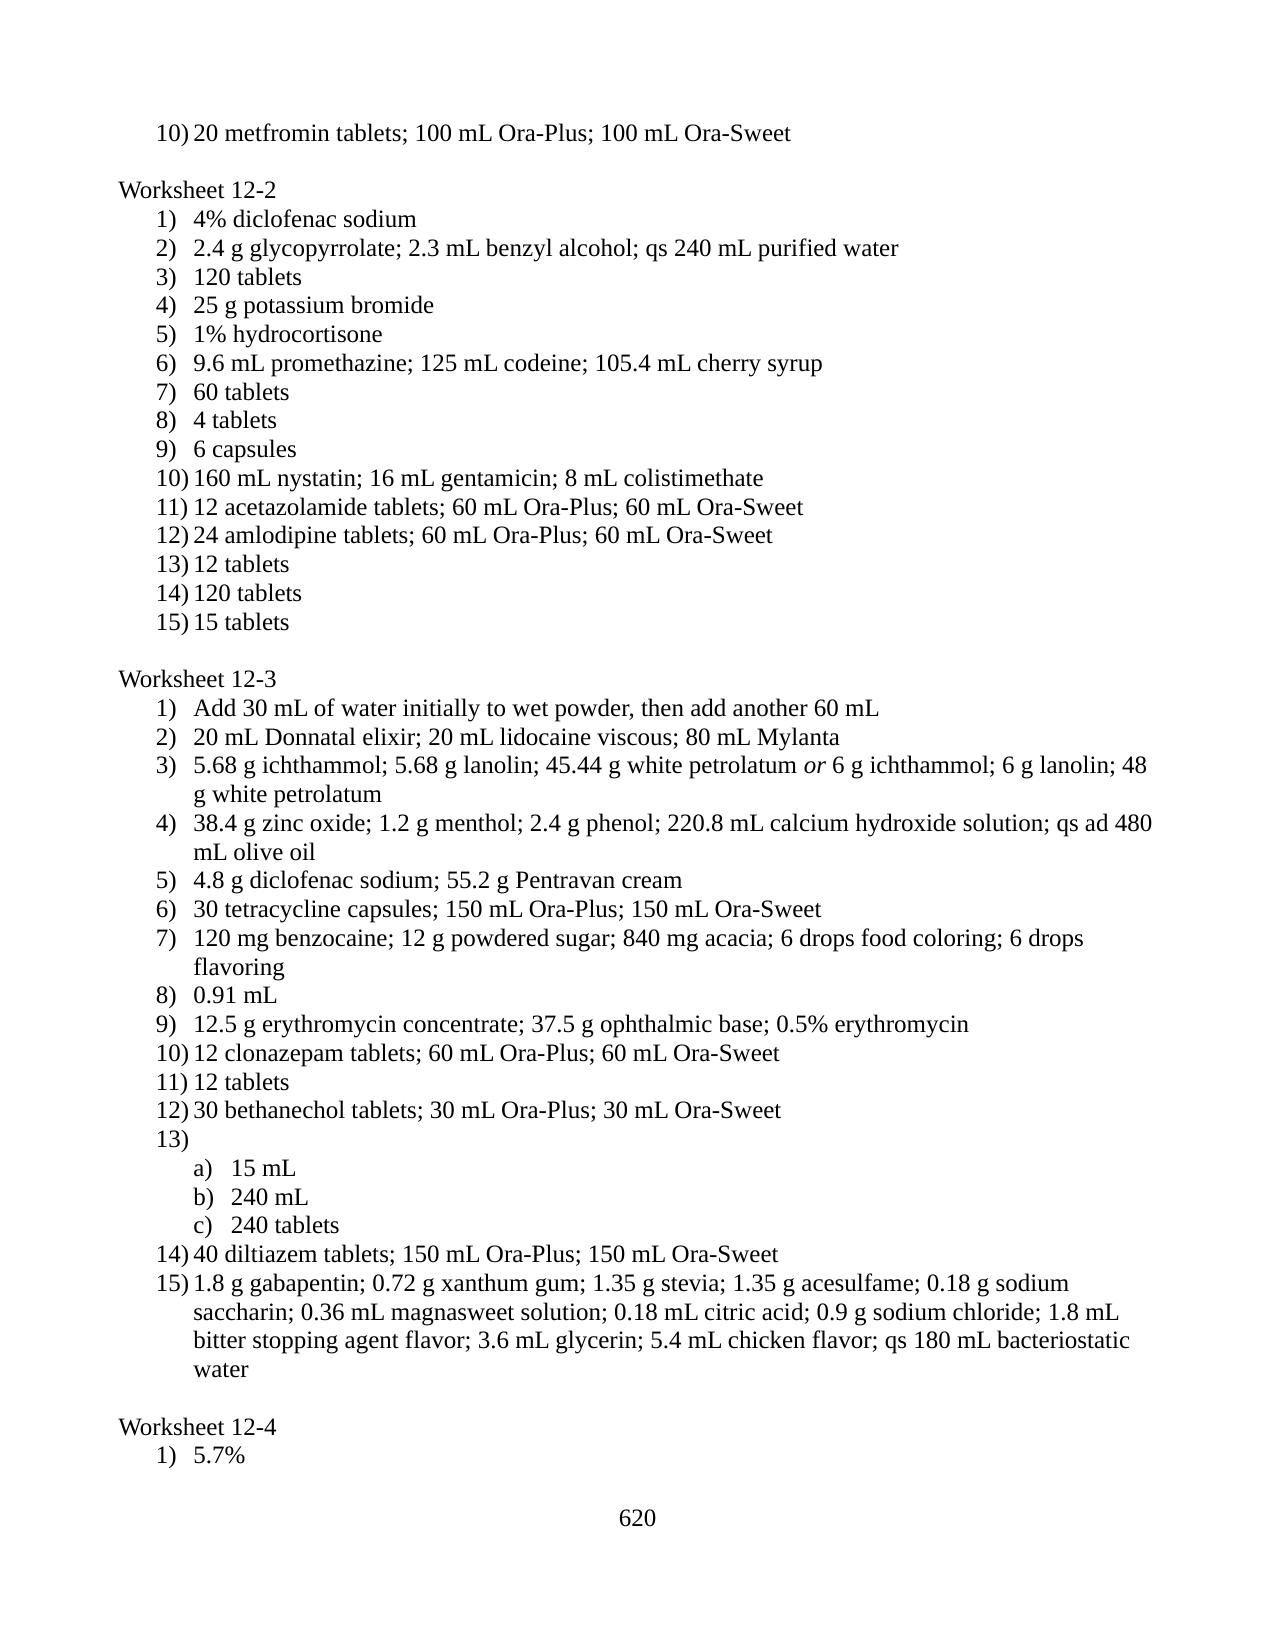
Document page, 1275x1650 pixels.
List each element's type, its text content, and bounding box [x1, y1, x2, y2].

text Worksheet 12-4 [118, 1412, 1157, 1441]
list 20 metfromin tablets; 100 mL Ora-Plus; 100 mL Ora-Sweet [156, 118, 1157, 147]
text Worksheet 12-2 [118, 176, 1157, 204]
list 20 mL Donnatal elixir; 20 mL lidocaine viscous; 80 mL Mylanta [156, 722, 1157, 751]
list 40 diltiazem tablets; 150 mL Ora-Plus; 150 mL Ora-Sweet [156, 1239, 1157, 1268]
list 6 capsules [156, 434, 1157, 463]
list 0.91 mL [156, 981, 1157, 1009]
list 120 mg benzocaine; 12 g powdered sugar; 840 mg acacia; 6 drops food coloring; 6 drops flavoring [156, 923, 1157, 981]
list 1.8 g gabapentin; 0.72 g xanthum gum; 1.35 g stevia; 1.35 g acesulfame; 0.18 g sodium saccharin; 0.36 mL magnasweet solution; 0.18 mL citric acid; 0.9 g sodium chloride; 1.8 mL bitter stopping agent flavor; 3.6 mL glycerin; 5.4 mL chicken flavor; qs 180 mL bacteriostatic water [156, 1268, 1157, 1383]
list 120 tablets [156, 578, 1157, 607]
list 38.4 g zinc oxide; 1.2 g menthol; 2.4 g phenol; 220.8 mL calcium hydroxide solution; qs ad 480 mL olive oil [156, 808, 1157, 866]
list 4.8 g diclofenac sodium; 55.2 g Pentravan cream [156, 866, 1157, 894]
text Worksheet 12-3 [118, 664, 1157, 693]
list 5.68 g ichthammol; 5.68 g lanolin; 45.44 g white petrolatum or 6 g ichthammol; 6 g lanolin; 48 g white petrolatum [156, 751, 1157, 808]
list 4% diclofenac sodium [156, 204, 1157, 233]
list Add 30 mL of water initially to wet powder, then add another 60 mL [156, 693, 1157, 722]
list 2.4 g glycopyrrolate; 2.3 mL benzyl alcohol; qs 240 mL purified water [156, 233, 1157, 262]
list 12 tablets [156, 1067, 1157, 1096]
list 240 mL [193, 1182, 1157, 1211]
list 60 tablets [156, 377, 1157, 406]
list 30 tetracycline capsules; 150 mL Ora-Plus; 150 mL Ora-Sweet [156, 894, 1157, 923]
list 15 tablets [156, 607, 1157, 636]
list 4 tablets [156, 406, 1157, 434]
list 5.7% [156, 1441, 1157, 1469]
list 12 clonazepam tablets; 60 mL Ora-Plus; 60 mL Ora-Sweet [156, 1038, 1157, 1067]
list 12 acetazolamide tablets; 60 mL Ora-Plus; 60 mL Ora-Sweet [156, 492, 1157, 521]
list 12.5 g erythromycin concentrate; 37.5 g ophthalmic base; 0.5% erythromycin [156, 1009, 1157, 1038]
list 1% hydrocortisone [156, 319, 1157, 348]
list 160 mL nystatin; 16 mL gentamicin; 8 mL colistimethate [156, 463, 1157, 492]
list 30 bethanechol tablets; 30 mL Ora-Plus; 30 mL Ora-Sweet [156, 1096, 1157, 1124]
list 120 tablets [156, 262, 1157, 291]
list 25 g potassium bromide [156, 291, 1157, 319]
list 12 tablets [156, 549, 1157, 578]
list 24 amlodipine tablets; 60 mL Ora-Plus; 60 mL Ora-Sweet [156, 521, 1157, 549]
list 9.6 mL promethazine; 125 mL codeine; 105.4 mL cherry syrup [156, 348, 1157, 377]
list 15 mL [193, 1153, 1157, 1182]
list 240 tablets [193, 1211, 1157, 1239]
